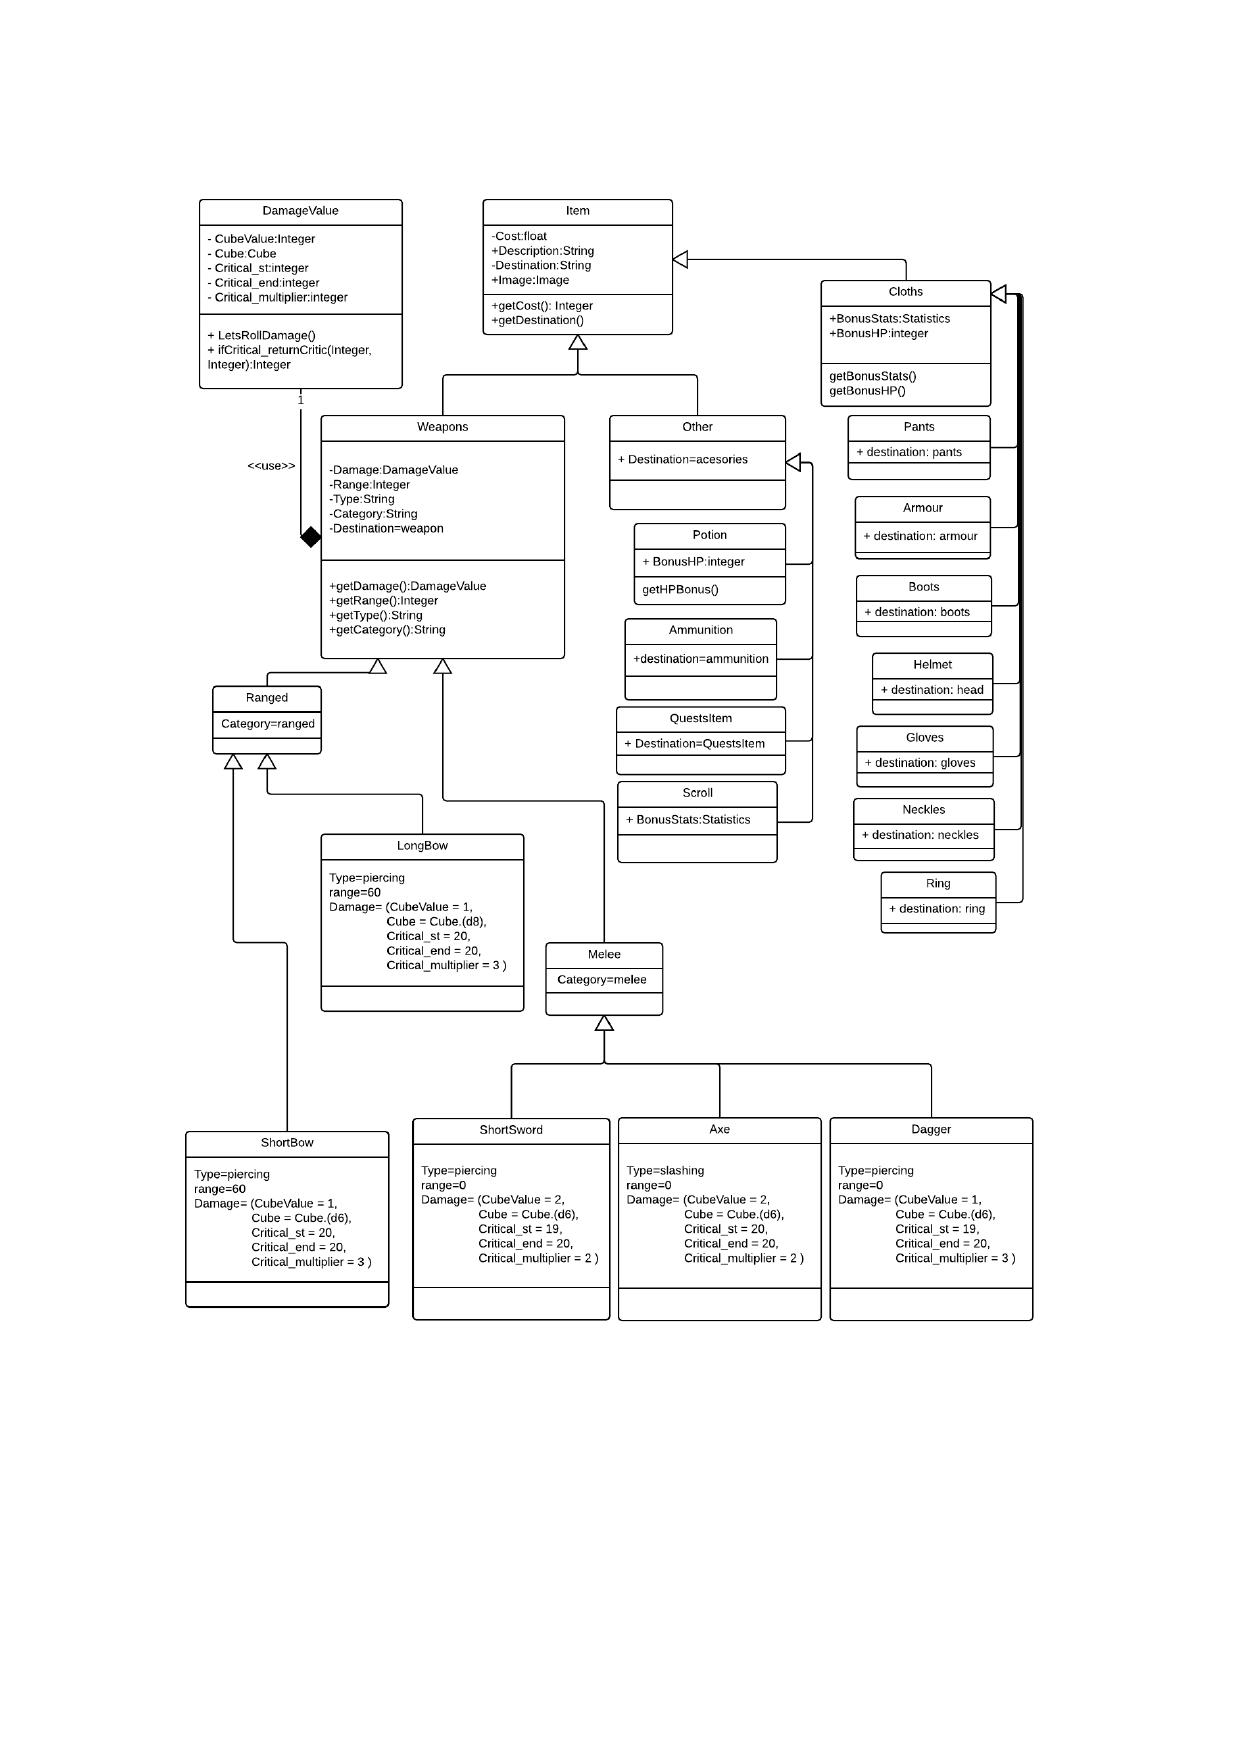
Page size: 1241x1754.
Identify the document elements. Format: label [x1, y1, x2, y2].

picture [118, 118, 1123, 1385]
